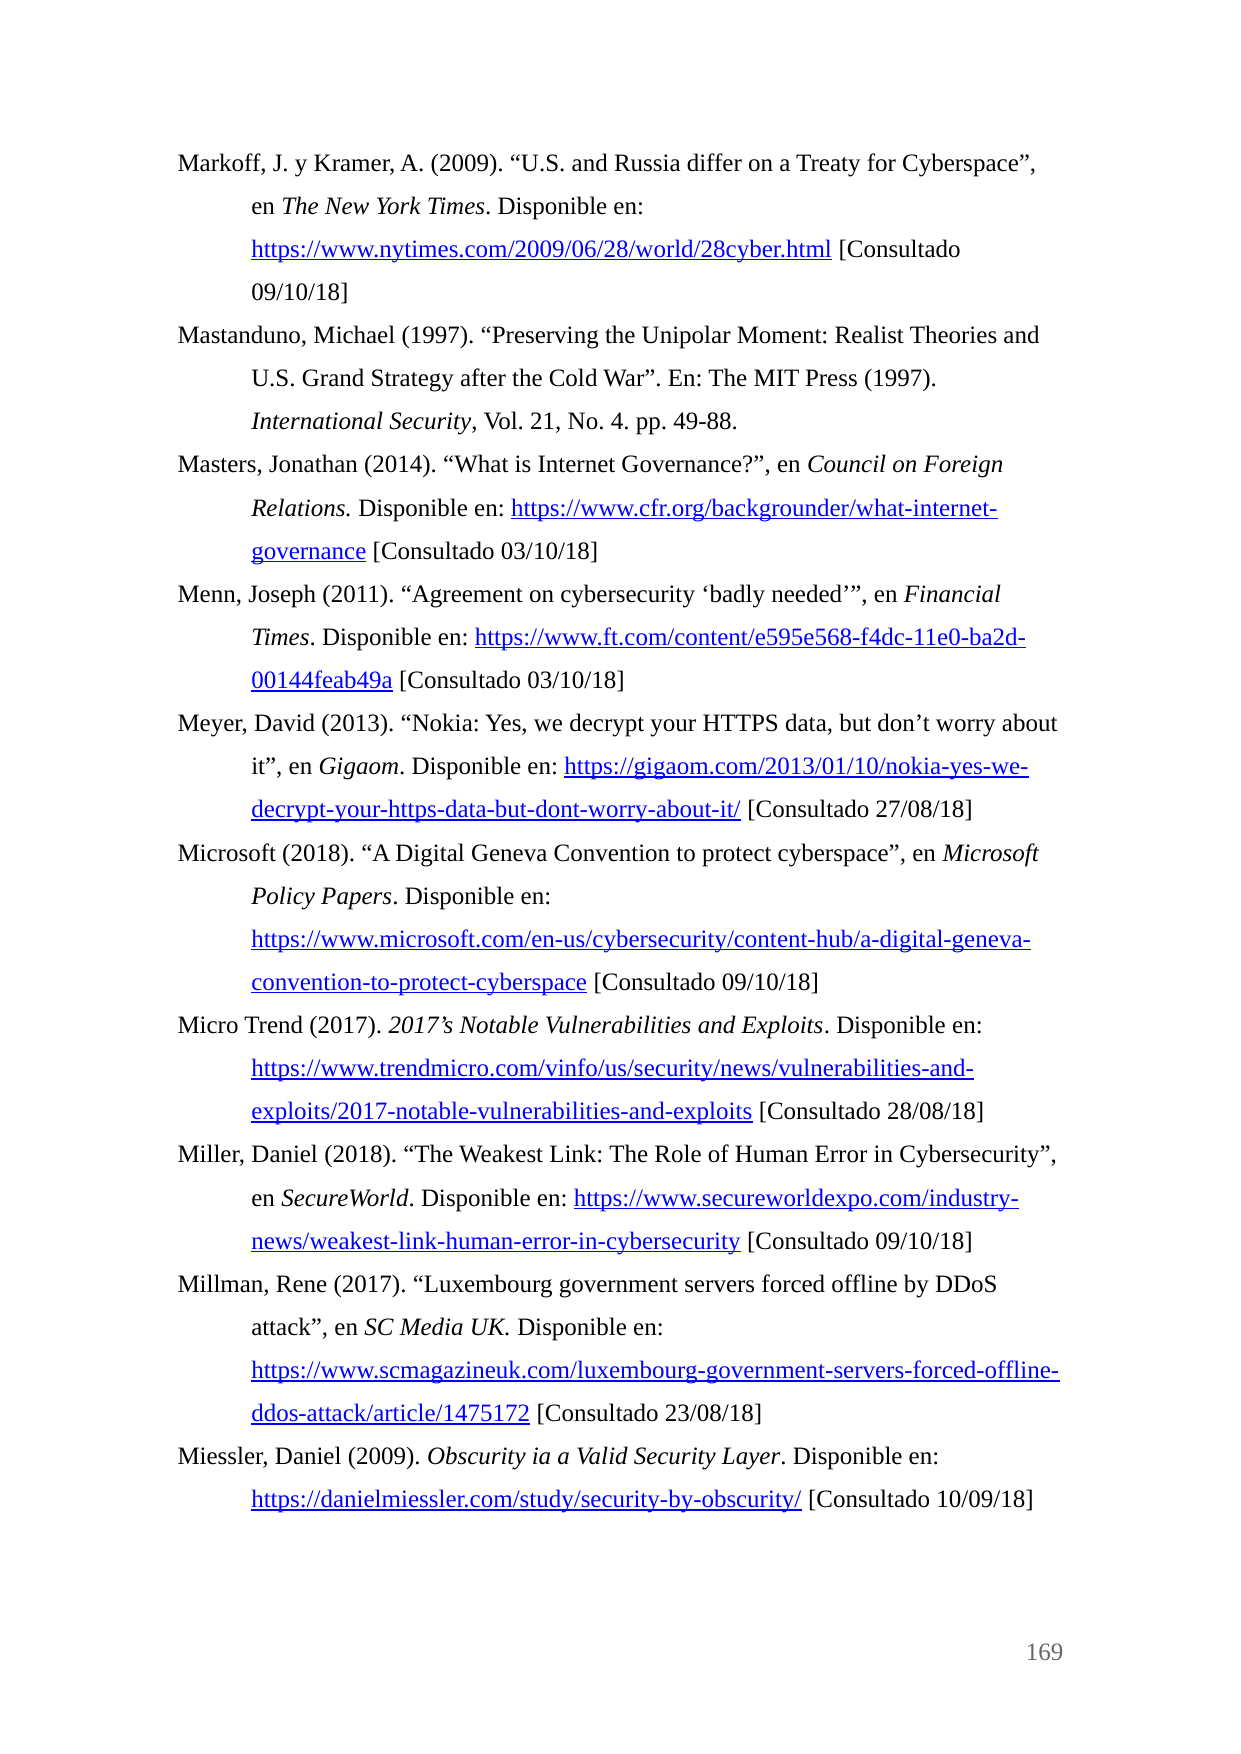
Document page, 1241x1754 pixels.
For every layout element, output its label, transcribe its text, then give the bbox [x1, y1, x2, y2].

text Miller, Daniel (2018). “The Weakest Link: The Role of Human Error in Cybersecurity”, en SecureWorld. Disponible en: https://www.secureworldexpo.com/industry-news/weakest-link-human-error-in-cybersecurity [Consultado 09/10/18] [177, 1139, 1063, 1254]
text Microsoft (2018). “A Digital Geneva Convention to protect cyberspace”, en Microsoft Policy Papers. Disponible en: https://www.microsoft.com/en-us/cybersecurity/content-hub/a-digital-geneva-convention-to-protect-cyberspace [Consultado 09/10/18] [177, 838, 1063, 996]
text Mastanduno, Michael (1997). “Preserving the Unipolar Moment: Realist Theories and U.S. Grand Strategy after the Cold War”. En: The MIT Press (1997). International Security, Vol. 21, No. 4. pp. 49-88. [177, 320, 1063, 435]
text Meyer, David (2013). “Nokia: Yes, we decrypt your HTTPS data, but don’t worry about it”, en Gigaom. Disponible en: https://gigaom.com/2013/01/10/nokia-yes-we-decrypt-your-https-data-but-dont-worry-about-it/ [Consultado 27/08/18] [177, 708, 1063, 823]
text Masters, Jonathan (2014). “What is Internet Governance?”, en Council on Foreign Relations. Disponible en: https://www.cfr.org/backgrounder/what-internet-governance [Consultado 03/10/18] [177, 449, 1063, 564]
text Menn, Joseph (2011). “Agreement on cybersecurity ‘badly needed’”, en Financial Times. Disponible en: https://www.ft.com/content/e595e568-f4dc-11e0-ba2d-00144feab49a [Consultado 03/10/18] [177, 579, 1063, 694]
text Markoff, J. y Kramer, A. (2009). “U.S. and Russia differ on a Treaty for Cyberspace”, en The New York Times. Disponible en: https://www.nytimes.com/2009/06/28/world/28cyber.html [Consultado 09/10/18] [177, 148, 1063, 306]
text Miessler, Daniel (2009). Obscurity ia a Valid Security Layer. Disponible en: https://danielmiessler.com/study/security-by-obscurity/ [Consultado 10/09/18] [177, 1441, 1063, 1513]
text Millman, Rene (2017). “Luxembourg government servers forced offline by DDoS attack”, en SC Media UK. Disponible en: https://www.scmagazineuk.com/luxembourg-government-servers-forced-offline-ddos-attack/article/1475172 [Consultado 23/08/18] [177, 1269, 1063, 1427]
text Micro Trend (2017). 2017’s Notable Vulnerabilities and Exploits. Disponible en: https://www.trendmicro.com/vinfo/us/security/news/vulnerabilities-and-exploits/2017-notable-vulnerabilities-and-exploits [Consultado 28/08/18] [177, 1010, 1063, 1125]
